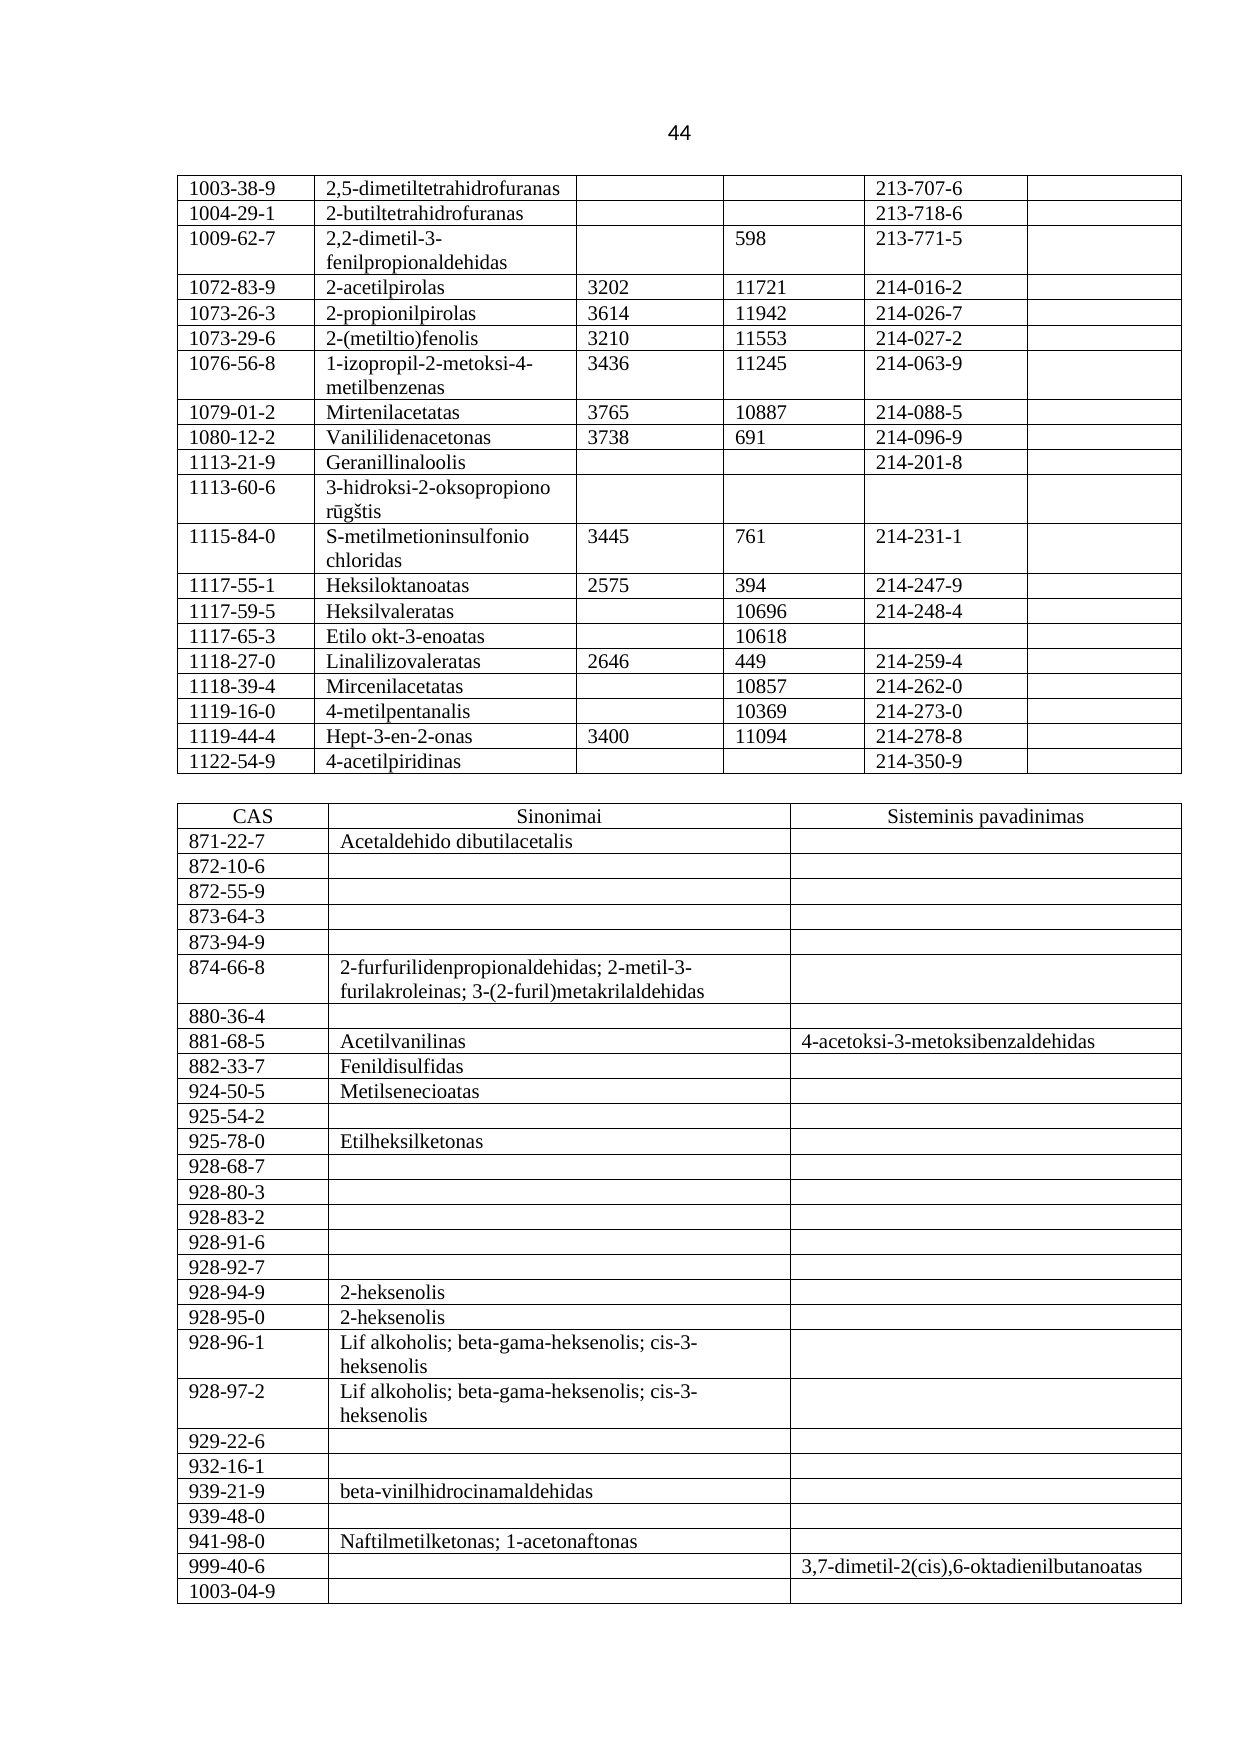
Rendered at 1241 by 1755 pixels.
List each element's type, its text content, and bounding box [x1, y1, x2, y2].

table_cell [1028, 201, 1181, 225]
table_cell [791, 879, 1181, 903]
table_cell beta-vinilhidrocinamaldehidas [329, 1479, 790, 1503]
table_cell [329, 1180, 790, 1204]
table_cell 941-98-0 [178, 1529, 328, 1553]
table_cell 4-acetoksi-3-metoksibenzaldehidas [791, 1029, 1181, 1053]
table_cell [791, 930, 1181, 954]
table_cell 10887 [724, 400, 864, 424]
table_cell 214-016-2 [865, 275, 1027, 299]
table_cell 2-acetilpirolas [315, 275, 576, 299]
table_cell [577, 226, 723, 274]
table_cell Linalilizovaleratas [315, 649, 576, 673]
table_cell 3738 [577, 425, 723, 449]
table_cell 3202 [577, 275, 723, 299]
table_cell 2-heksenolis [329, 1280, 790, 1304]
table_cell [329, 930, 790, 954]
table_cell 213-718-6 [865, 201, 1027, 225]
table_cell 214-027-2 [865, 326, 1027, 349]
table_cell 214-248-4 [865, 599, 1027, 623]
table_cell 1073-29-6 [178, 326, 314, 349]
table_cell 214-026-7 [865, 300, 1027, 324]
table_cell [791, 1479, 1181, 1503]
table_cell [329, 1579, 790, 1603]
table_cell 882-33-7 [178, 1054, 328, 1078]
table_cell 2-heksenolis [329, 1305, 790, 1329]
table_cell Mircenilacetatas [315, 674, 576, 698]
table_cell [791, 1504, 1181, 1528]
table_cell [1028, 524, 1181, 572]
table_cell [1028, 275, 1181, 299]
table_cell [791, 1579, 1181, 1603]
table_cell 11245 [724, 351, 864, 399]
table_cell 214-350-9 [865, 749, 1027, 773]
table_cell 214-247-9 [865, 574, 1027, 597]
table_cell [329, 854, 790, 878]
table_cell [724, 201, 864, 225]
table_cell [329, 905, 790, 928]
table_cell 2,5-dimetiltetrahidrofuranas [315, 176, 576, 200]
table_cell [791, 1205, 1181, 1229]
table_cell 939-48-0 [178, 1504, 328, 1528]
table_cell [791, 1379, 1181, 1427]
table_cell 449 [724, 649, 864, 673]
table_cell Etilheksilketonas [329, 1129, 790, 1153]
table_cell 214-063-9 [865, 351, 1027, 399]
table_cell [791, 955, 1181, 1003]
table_cell [791, 1280, 1181, 1304]
table_cell 928-91-6 [178, 1230, 328, 1254]
table_cell Metilsenecioatas [329, 1079, 790, 1103]
table_cell [1028, 599, 1181, 623]
table_cell [577, 674, 723, 698]
table_cell 932-16-1 [178, 1454, 328, 1478]
table_cell Mirtenilacetatas [315, 400, 576, 424]
table_cell 928-80-3 [178, 1180, 328, 1204]
table_cell 881-68-5 [178, 1029, 328, 1053]
table_cell [791, 1330, 1181, 1378]
table_cell 1117-55-1 [178, 574, 314, 597]
table_cell [791, 1054, 1181, 1078]
table_cell 2-(metiltio)fenolis [315, 326, 576, 349]
table_cell [724, 176, 864, 200]
table_cell 214-201-8 [865, 450, 1027, 474]
table_cell 3210 [577, 326, 723, 349]
table_cell 214-096-9 [865, 425, 1027, 449]
table_cell 872-55-9 [178, 879, 328, 903]
table_cell [577, 450, 723, 474]
table_cell [1028, 475, 1181, 523]
table_cell [791, 905, 1181, 928]
table_cell [1028, 624, 1181, 648]
table_cell 1003-38-9 [178, 176, 314, 200]
table_cell Fenildisulfidas [329, 1054, 790, 1078]
table_cell [1028, 724, 1181, 748]
table_cell 1117-65-3 [178, 624, 314, 648]
table_cell [791, 829, 1181, 853]
table_cell 999-40-6 [178, 1554, 328, 1578]
table_cell [329, 1429, 790, 1453]
table_cell [791, 1079, 1181, 1103]
table_cell [724, 749, 864, 773]
table_cell [1028, 176, 1181, 200]
table_cell [1028, 574, 1181, 597]
table_cell [329, 1255, 790, 1279]
table_cell [329, 1554, 790, 1578]
table_cell Acetilvanilinas [329, 1029, 790, 1053]
table_cell [1028, 400, 1181, 424]
table_cell 214-231-1 [865, 524, 1027, 572]
table_cell [1028, 226, 1181, 274]
table_header CAS [178, 804, 328, 828]
table_cell [791, 1004, 1181, 1028]
table_cell 3,7-dimetil-2(cis),6-oktadienilbutanoatas [791, 1554, 1181, 1578]
table_cell 928-94-9 [178, 1280, 328, 1304]
table_cell 214-088-5 [865, 400, 1027, 424]
table_cell 929-22-6 [178, 1429, 328, 1453]
table_cell 1113-21-9 [178, 450, 314, 474]
table_header Sinonimai [329, 804, 790, 828]
table_cell [791, 1255, 1181, 1279]
table_cell 3400 [577, 724, 723, 748]
table_cell [791, 1104, 1181, 1128]
table_cell 928-83-2 [178, 1205, 328, 1229]
table_cell 3445 [577, 524, 723, 572]
table_cell [329, 1504, 790, 1528]
table_cell [329, 1004, 790, 1028]
table_cell [791, 1180, 1181, 1204]
table_cell [577, 699, 723, 723]
table_cell Acetaldehido dibutilacetalis [329, 829, 790, 853]
table_cell [329, 1104, 790, 1128]
table_cell 871-22-7 [178, 829, 328, 853]
table_cell 214-259-4 [865, 649, 1027, 673]
table_cell 1-izopropil-2-metoksi-4-metilbenzenas [315, 351, 576, 399]
table_cell [329, 1205, 790, 1229]
table_cell [1028, 649, 1181, 673]
table_cell 3765 [577, 400, 723, 424]
table_cell [865, 475, 1027, 523]
table_cell 1115-84-0 [178, 524, 314, 572]
table_cell [791, 1305, 1181, 1329]
table_cell 1072-83-9 [178, 275, 314, 299]
table_cell 598 [724, 226, 864, 274]
table_cell Geranillinaloolis [315, 450, 576, 474]
table_cell [577, 176, 723, 200]
table_cell 1080-12-2 [178, 425, 314, 449]
table_cell [577, 749, 723, 773]
table_cell [791, 1230, 1181, 1254]
table_cell [1028, 749, 1181, 773]
table_cell 880-36-4 [178, 1004, 328, 1028]
table_cell 1122-54-9 [178, 749, 314, 773]
table_cell 4-metilpentanalis [315, 699, 576, 723]
table_cell 928-92-7 [178, 1255, 328, 1279]
table_cell [724, 450, 864, 474]
table_header Sisteminis pavadinimas [791, 804, 1181, 828]
table_cell 2-furfurilidenpropionaldehidas; 2-metil-3-furilakroleinas; 3-(2-furil)metakrilaldehidas [329, 955, 790, 1003]
table_cell [1028, 450, 1181, 474]
table_cell 1004-29-1 [178, 201, 314, 225]
table_cell 2646 [577, 649, 723, 673]
table_cell 928-95-0 [178, 1305, 328, 1329]
table_cell Vanililidenacetonas [315, 425, 576, 449]
table_cell 874-66-8 [178, 955, 328, 1003]
table_cell [791, 1454, 1181, 1478]
table_cell [791, 1129, 1181, 1153]
table_cell 213-707-6 [865, 176, 1027, 200]
table_cell [865, 624, 1027, 648]
table_cell 1118-27-0 [178, 649, 314, 673]
table_cell 691 [724, 425, 864, 449]
table_cell 1009-62-7 [178, 226, 314, 274]
table_cell 214-273-0 [865, 699, 1027, 723]
table_cell 11094 [724, 724, 864, 748]
table_cell Heksiloktanoatas [315, 574, 576, 597]
table_cell 1118-39-4 [178, 674, 314, 698]
table_cell 1073-26-3 [178, 300, 314, 324]
table_cell 761 [724, 524, 864, 572]
table_cell [1028, 300, 1181, 324]
table_cell 925-78-0 [178, 1129, 328, 1153]
table_cell 1119-16-0 [178, 699, 314, 723]
table_cell 1113-60-6 [178, 475, 314, 523]
table_cell 214-278-8 [865, 724, 1027, 748]
table_cell Heksilvaleratas [315, 599, 576, 623]
table_cell 1117-59-5 [178, 599, 314, 623]
table_cell 2-propionilpirolas [315, 300, 576, 324]
table_cell [329, 1155, 790, 1178]
table_cell Naftilmetilketonas; 1-acetonaftonas [329, 1529, 790, 1553]
table_cell 873-64-3 [178, 905, 328, 928]
table_cell 2-butiltetrahidrofuranas [315, 201, 576, 225]
table_cell 3-hidroksi-2-oksopropiono rūgštis [315, 475, 576, 523]
table_cell 925-54-2 [178, 1104, 328, 1128]
table_cell [1028, 674, 1181, 698]
table_cell 10618 [724, 624, 864, 648]
table_cell [791, 854, 1181, 878]
table_cell [577, 201, 723, 225]
table_cell 10696 [724, 599, 864, 623]
table_cell [724, 475, 864, 523]
table_cell 10857 [724, 674, 864, 698]
table_cell 214-262-0 [865, 674, 1027, 698]
table_cell Hept-3-en-2-onas [315, 724, 576, 748]
table_cell 1003-04-9 [178, 1579, 328, 1603]
table_cell 3436 [577, 351, 723, 399]
table_cell [1028, 351, 1181, 399]
table_cell Lif alkoholis; beta-gama-heksenolis; cis-3-heksenolis [329, 1379, 790, 1427]
table_cell 928-97-2 [178, 1379, 328, 1427]
table_cell [791, 1429, 1181, 1453]
table_cell Etilo okt-3-enoatas [315, 624, 576, 648]
table_cell 939-21-9 [178, 1479, 328, 1503]
table_cell [329, 1454, 790, 1478]
table_cell 1119-44-4 [178, 724, 314, 748]
table_cell 394 [724, 574, 864, 597]
table_cell 873-94-9 [178, 930, 328, 954]
table_cell [1028, 699, 1181, 723]
table_cell 872-10-6 [178, 854, 328, 878]
table_cell 4-acetilpiridinas [315, 749, 576, 773]
table_cell S-metilmetioninsulfonio chloridas [315, 524, 576, 572]
table_cell 924-50-5 [178, 1079, 328, 1103]
table_cell [329, 879, 790, 903]
table_cell 3614 [577, 300, 723, 324]
table_cell 2,2-dimetil-3-fenilpropionaldehidas [315, 226, 576, 274]
table_cell [791, 1529, 1181, 1553]
table_cell 1076-56-8 [178, 351, 314, 399]
table_cell [791, 1155, 1181, 1178]
table_cell 10369 [724, 699, 864, 723]
table_cell Lif alkoholis; beta-gama-heksenolis; cis-3-heksenolis [329, 1330, 790, 1378]
table_cell 2575 [577, 574, 723, 597]
table_cell [1028, 326, 1181, 349]
table_cell 1079-01-2 [178, 400, 314, 424]
table_cell [577, 475, 723, 523]
table_cell [1028, 425, 1181, 449]
table_cell 11553 [724, 326, 864, 349]
table_cell 928-96-1 [178, 1330, 328, 1378]
table_cell [577, 624, 723, 648]
table_cell [329, 1230, 790, 1254]
table_cell 11721 [724, 275, 864, 299]
table_cell 11942 [724, 300, 864, 324]
table_cell 213-771-5 [865, 226, 1027, 274]
table_cell 928-68-7 [178, 1155, 328, 1178]
table_cell [577, 599, 723, 623]
